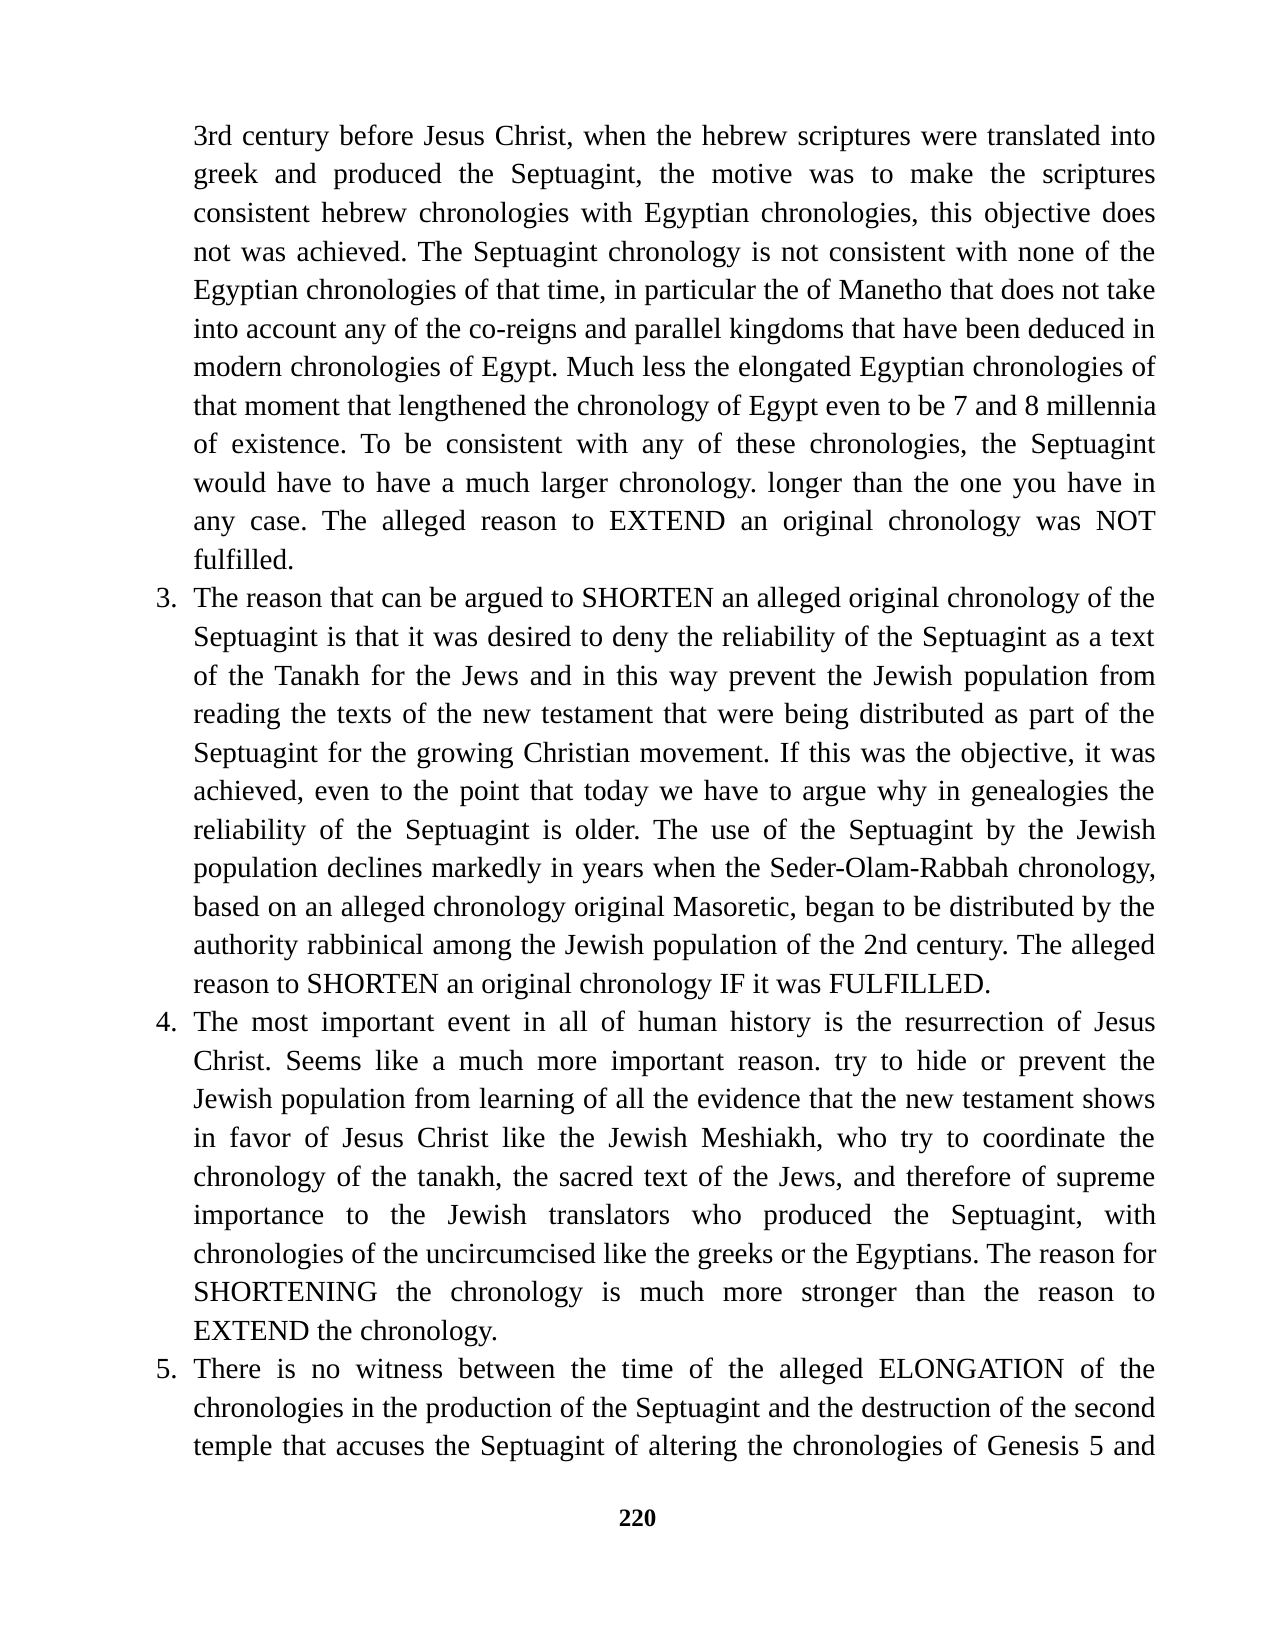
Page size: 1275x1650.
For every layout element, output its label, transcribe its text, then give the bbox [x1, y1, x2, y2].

list The most important event in all of human history is the resurrection of Jesus Christ. Seems like a much more important reason. try to hide or prevent the Jewish population from learning of all the evidence that the new testament shows in favor of Jesus Christ like the Jewish Meshiakh, who try to coordinate the chronology of the tanakh, the sacred text of the Jews, and therefore of supreme importance to the Jewish translators who produced the Septuagint, with chronologies of the uncircumcised like the greeks or the Egyptians. The reason for SHORTENING the chronology is much more stronger than the reason to EXTEND the chronology. [156, 1004, 1157, 1346]
list 3rd century before Jesus Christ, when the hebrew scriptures were translated into greek and produced the Septuagint, the motive was to make the scriptures consistent hebrew chronologies with Egyptian chronologies, this objective does not was achieved. The Septuagint chronology is not consistent with none of the Egyptian chronologies of that time, in particular the of Manetho that does not take into account any of the co-reigns and parallel kingdoms that have been deduced in modern chronologies of Egypt. Much less the elongated Egyptian chronologies of that moment that lengthened the chronology of Egypt even to be 7 and 8 millennia of existence. To be consistent with any of these chronologies, the Septuagint would have to have a much larger chronology. longer than the one you have in any case. The alleged reason to EXTEND an original chronology was NOT fulfilled. [156, 118, 1157, 576]
list There is no witness between the time of the alleged ELONGATION of the chronologies in the production of the Septuagint and the destruction of the second temple that accuses the Septuagint of altering the chronologies of Genesis 5 and [156, 1351, 1157, 1462]
list The reason that can be argued to SHORTEN an alleged original chronology of the Septuagint is that it was desired to deny the reliability of the Septuagint as a text of the Tanakh for the Jews and in this way prevent the Jewish population from reading the texts of the new testament that were being distributed as part of the Septuagint for the growing Christian movement. If this was the objective, it was achieved, even to the point that today we have to argue why in genealogies the reliability of the Septuagint is older. The use of the Septuagint by the Jewish population declines markedly in years when the Seder-Olam-Rabbah chronology, based on an alleged chronology original Masoretic, began to be distributed by the authority rabbinical among the Jewish population of the 2nd century. The alleged reason to SHORTEN an original chronology IF it was FULFILLED. [156, 581, 1157, 999]
